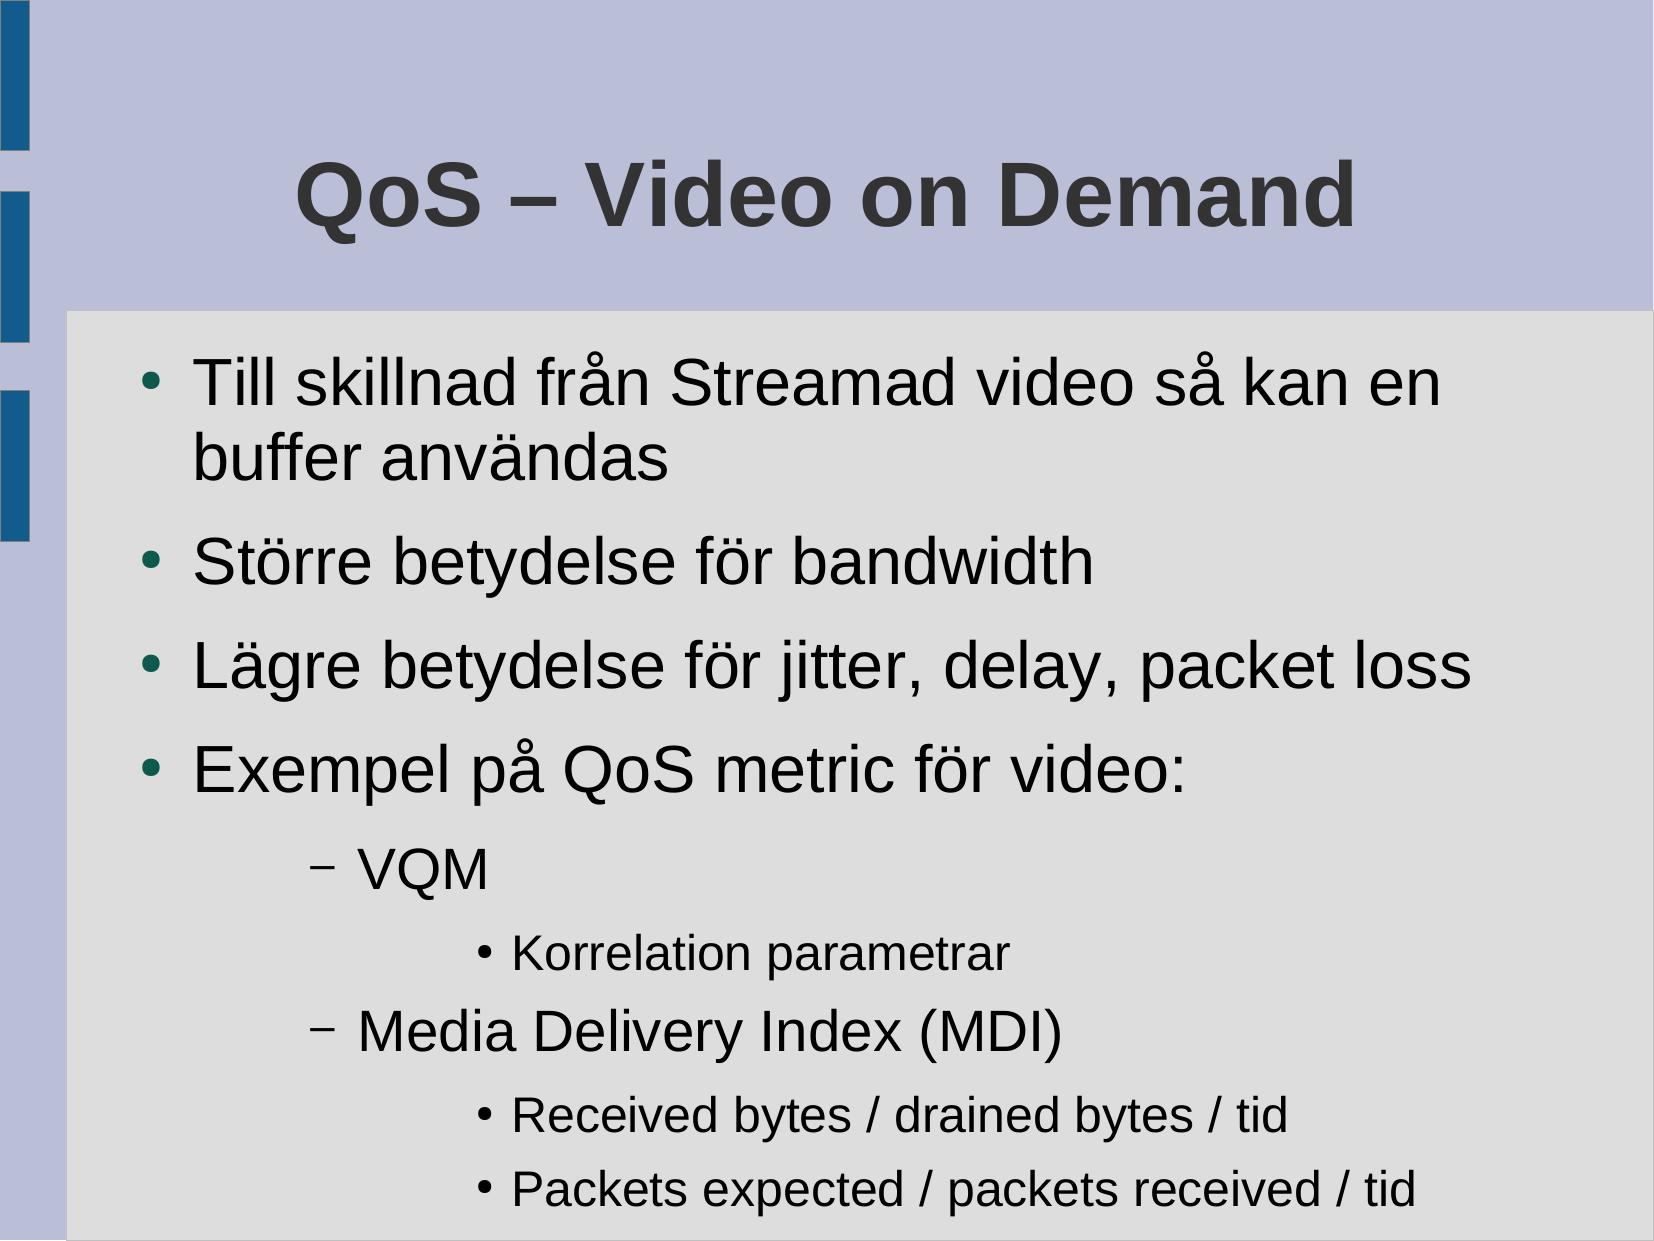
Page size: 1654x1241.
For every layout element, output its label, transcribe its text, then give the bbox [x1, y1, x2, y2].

list Till skillnad från Streamad video så kan en buffer användas Större betydelse för bandwidth Lägre betydelse för jitter, delay, packet loss Exempel på QoS metric för video: VQM Korrelation parametrar Media Delivery Index (MDI) Received bytes / drained bytes / tid Packets expected / packets received / tid [121, 344, 1534, 1241]
title QoS – Video on Demand [121, 91, 1534, 299]
